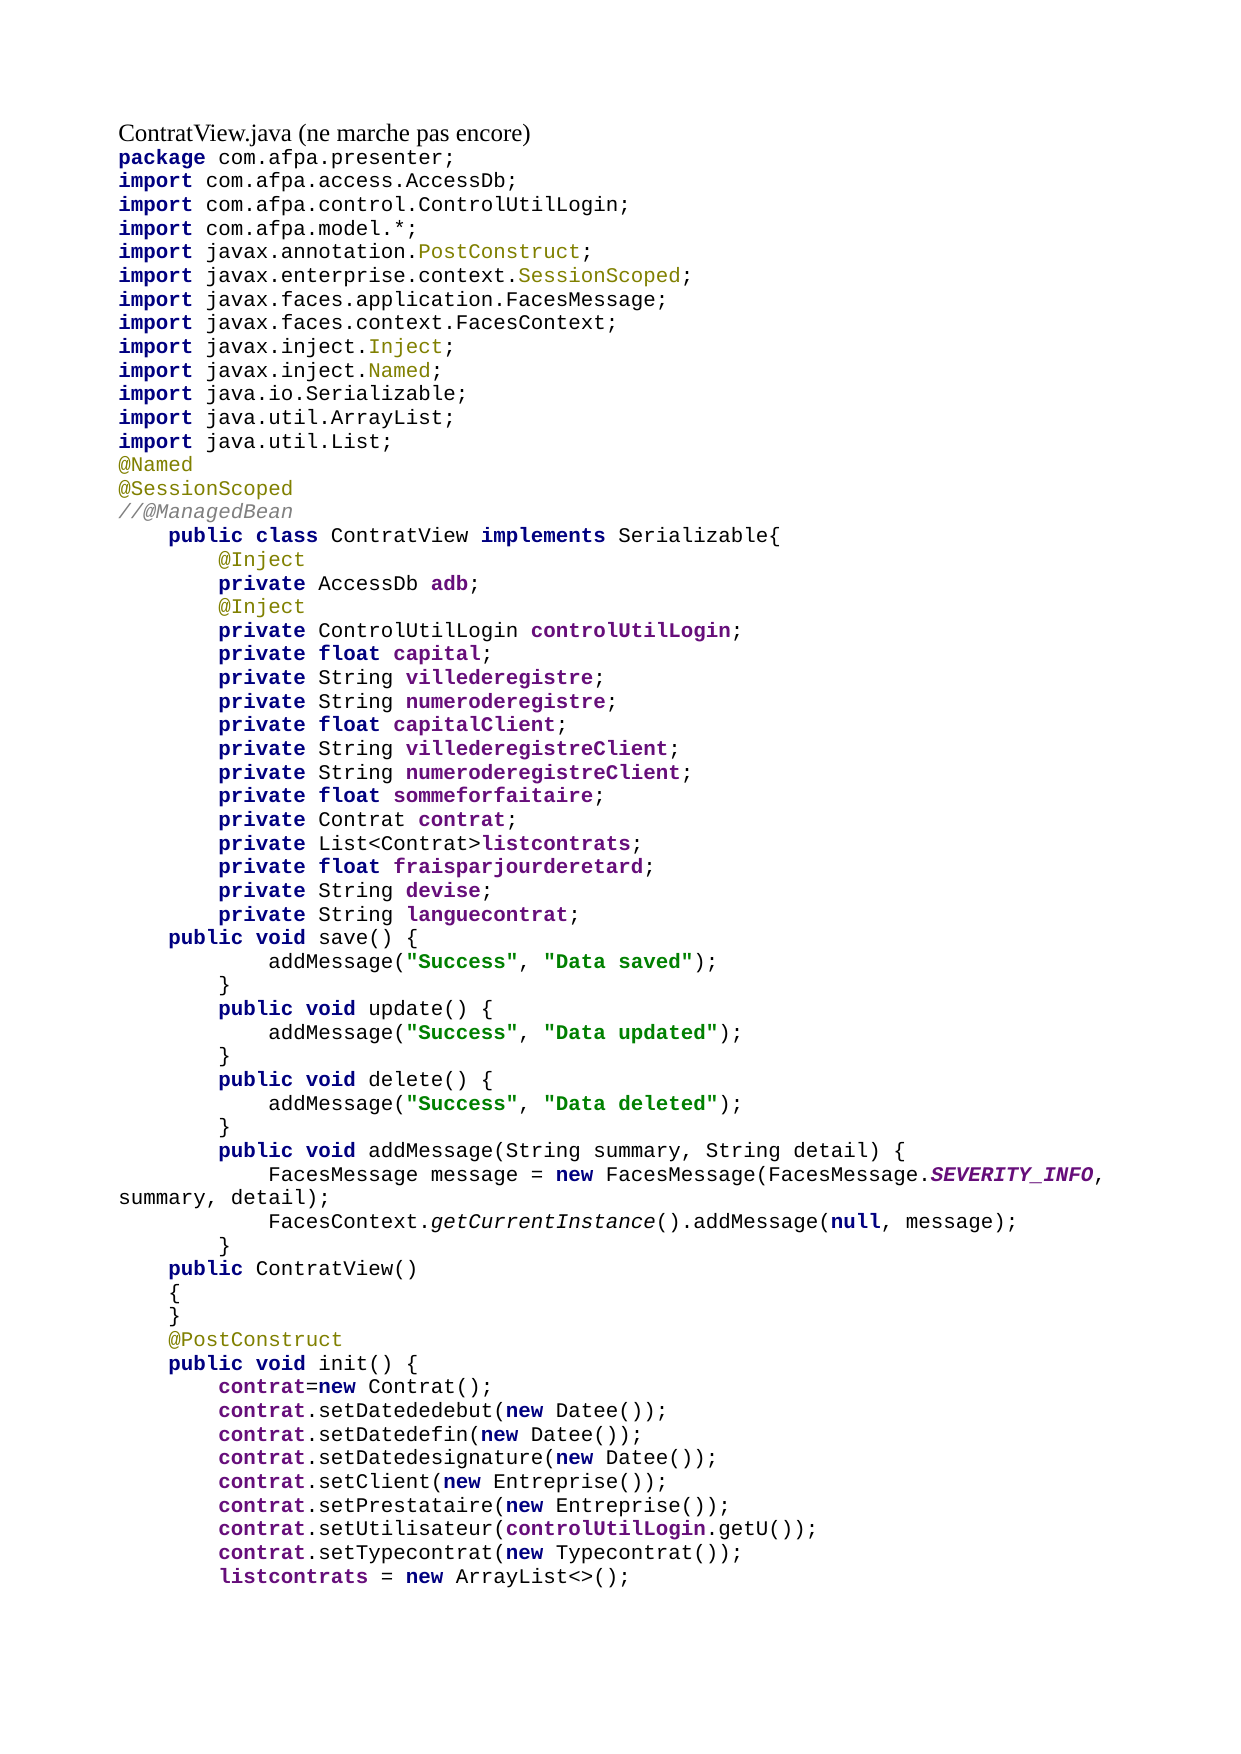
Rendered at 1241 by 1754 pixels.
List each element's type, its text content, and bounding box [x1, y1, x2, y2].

text private float fraisparjourderetard; [118, 856, 1145, 880]
text private float sommeforfaitaire; [118, 785, 1145, 809]
text private float capital; [118, 643, 1145, 667]
text public void delete() { [118, 1069, 1145, 1093]
text addMessage("Success", "Data updated"); [118, 1022, 1145, 1045]
text public void addMessage(String summary, String detail) { [118, 1140, 1145, 1164]
text @SessionScoped [118, 478, 1145, 502]
text import javax.faces.context.FacesContext; [118, 312, 1145, 336]
text contrat.setTypecontrat(new Typecontrat()); [118, 1542, 1145, 1566]
text listcontrats = new ArrayList<>(); [118, 1566, 1145, 1589]
text @PostConstruct [118, 1329, 1145, 1353]
text private String villederegistre; [118, 667, 1145, 691]
text import com.afpa.access.AccessDb; [118, 171, 1145, 194]
text } [118, 1116, 1145, 1140]
text private String villederegistreClient; [118, 738, 1145, 762]
text @Inject [118, 596, 1145, 620]
text addMessage("Success", "Data deleted"); [118, 1093, 1145, 1116]
text private Contrat contrat; [118, 809, 1145, 833]
text public void update() { [118, 998, 1145, 1022]
text package com.afpa.presenter; [118, 147, 1145, 171]
text public void init() { [118, 1353, 1145, 1376]
text import javax.inject.Inject; [118, 336, 1145, 360]
text import javax.annotation.PostConstruct; [118, 241, 1145, 265]
text } [118, 1306, 1145, 1329]
text contrat=new Contrat(); [118, 1376, 1145, 1400]
text private ControlUtilLogin controlUtilLogin; [118, 620, 1145, 643]
text //@ManagedBean [118, 502, 1145, 525]
text import javax.inject.Named; [118, 360, 1145, 383]
text public void save() { [118, 927, 1145, 951]
text FacesMessage message = new FacesMessage(FacesMessage.SEVERITY_INFO, summary, detail); [118, 1164, 1145, 1211]
text import java.util.ArrayList; [118, 407, 1145, 431]
text private String devise; [118, 880, 1145, 903]
text contrat.setDatedesignature(new Datee()); [118, 1447, 1145, 1471]
text ContratView.java (ne marche pas encore) [118, 118, 1145, 147]
text } [118, 1045, 1145, 1069]
text public ContratView() [118, 1258, 1145, 1282]
text FacesContext.getCurrentInstance().addMessage(null, message); [118, 1211, 1145, 1234]
text contrat.setDatededebut(new Datee()); [118, 1400, 1145, 1424]
text import com.afpa.control.ControlUtilLogin; [118, 194, 1145, 218]
text private AccessDb adb; [118, 572, 1145, 596]
text contrat.setUtilisateur(controlUtilLogin.getU()); [118, 1518, 1145, 1542]
text private List<Contrat>listcontrats; [118, 833, 1145, 856]
text import com.afpa.model.*; [118, 218, 1145, 241]
text contrat.setClient(new Entreprise()); [118, 1471, 1145, 1495]
text addMessage("Success", "Data saved"); [118, 951, 1145, 974]
text contrat.setDatedefin(new Datee()); [118, 1424, 1145, 1447]
text import java.util.List; [118, 431, 1145, 454]
text { [118, 1282, 1145, 1306]
text import javax.faces.application.FacesMessage; [118, 289, 1145, 312]
text import javax.enterprise.context.SessionScoped; [118, 265, 1145, 289]
text private String numeroderegistre; [118, 691, 1145, 714]
text import java.io.Serializable; [118, 383, 1145, 407]
text @Named [118, 454, 1145, 478]
text private float capitalClient; [118, 714, 1145, 738]
text @Inject [118, 549, 1145, 572]
text } [118, 974, 1145, 998]
text } [118, 1234, 1145, 1258]
text contrat.setPrestataire(new Entreprise()); [118, 1495, 1145, 1518]
text private String numeroderegistreClient; [118, 762, 1145, 785]
text public class ContratView implements Serializable{ [118, 525, 1145, 549]
text private String languecontrat; [118, 903, 1145, 927]
